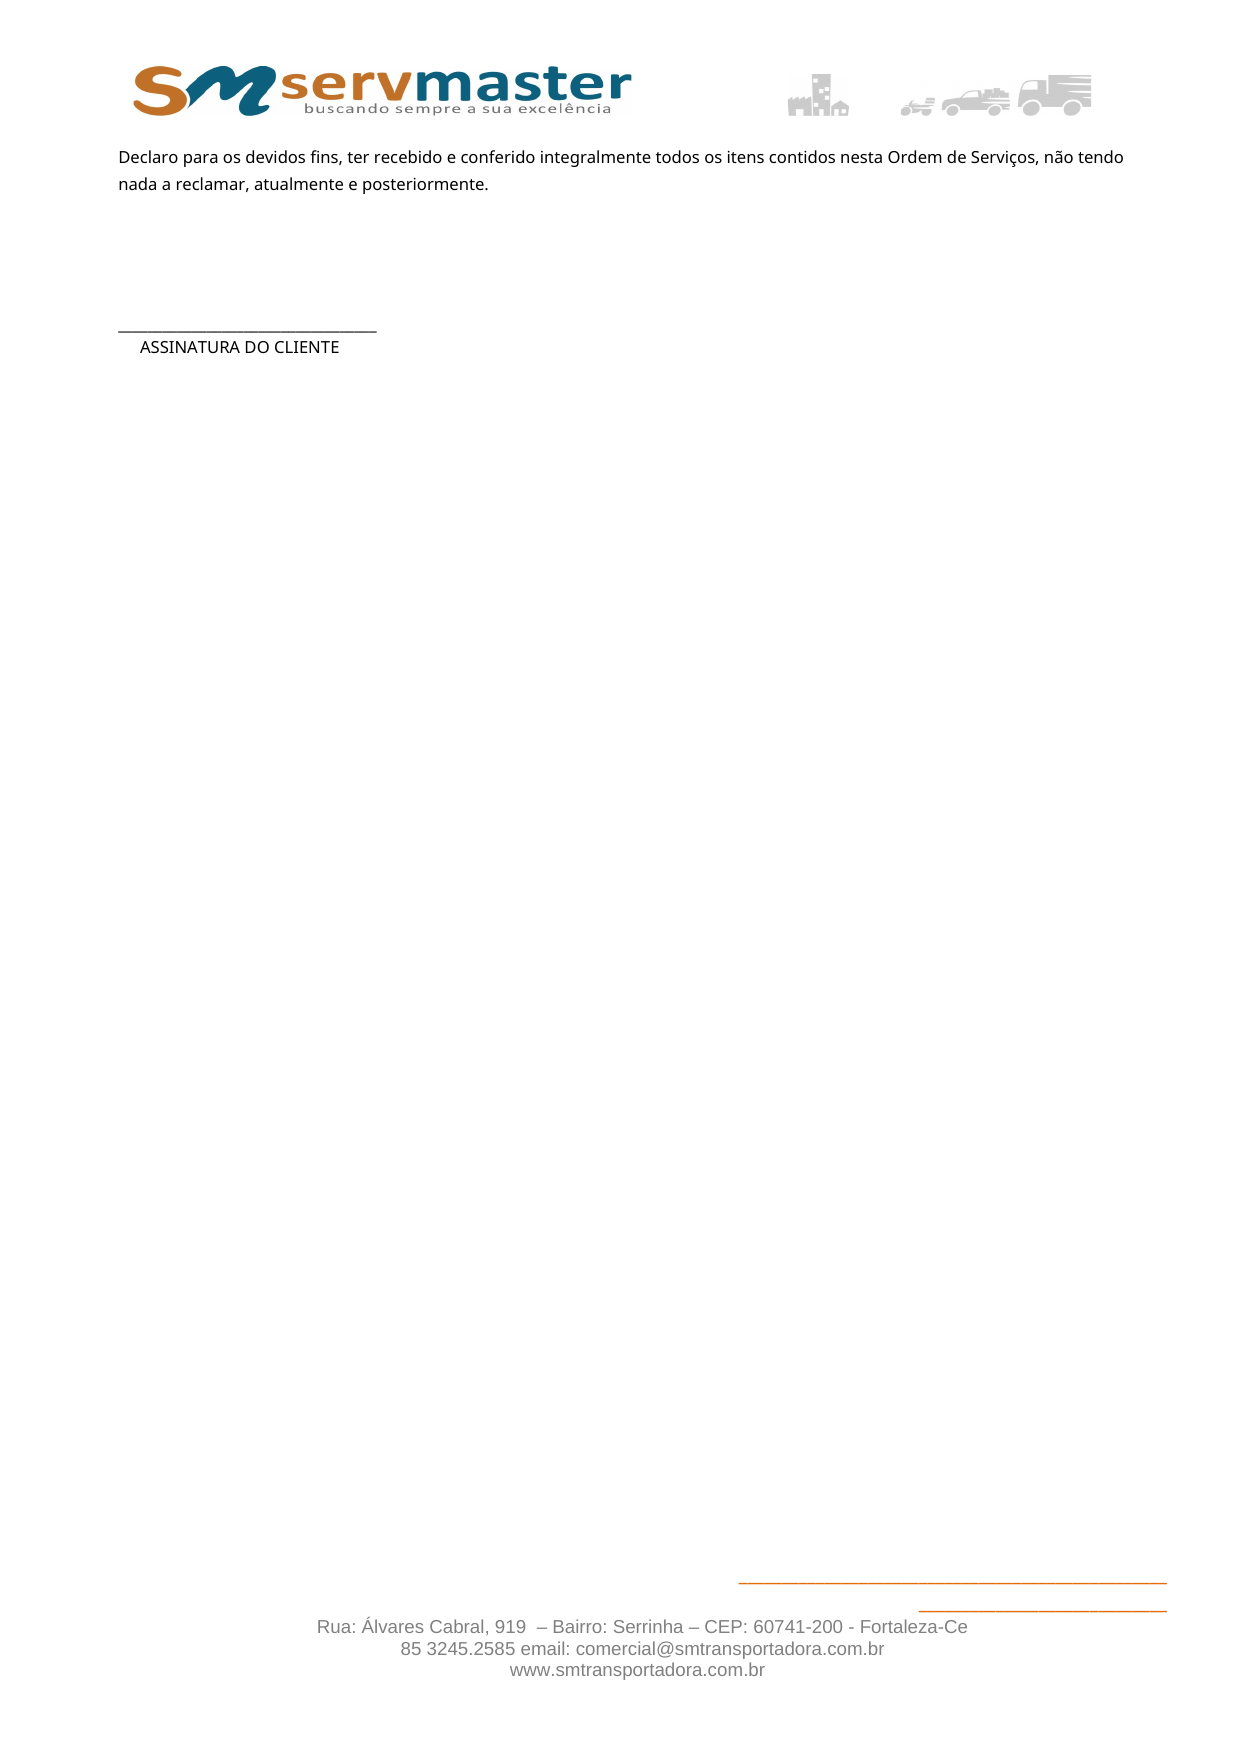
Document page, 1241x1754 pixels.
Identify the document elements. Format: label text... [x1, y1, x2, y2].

text ASSINATURA DO CLIENTE [118, 336, 1167, 358]
picture [900, 75, 1092, 116]
text Declaro para os devidos fins, ter recebido e conferido integralmente todos os itens contidos nesta Ordem de Serviços, não tendo nada a reclamar, atualmente e posteriormente. [118, 146, 1167, 195]
picture [787, 74, 849, 116]
text ___________________________________ [118, 313, 1167, 336]
picture [133, 66, 632, 116]
